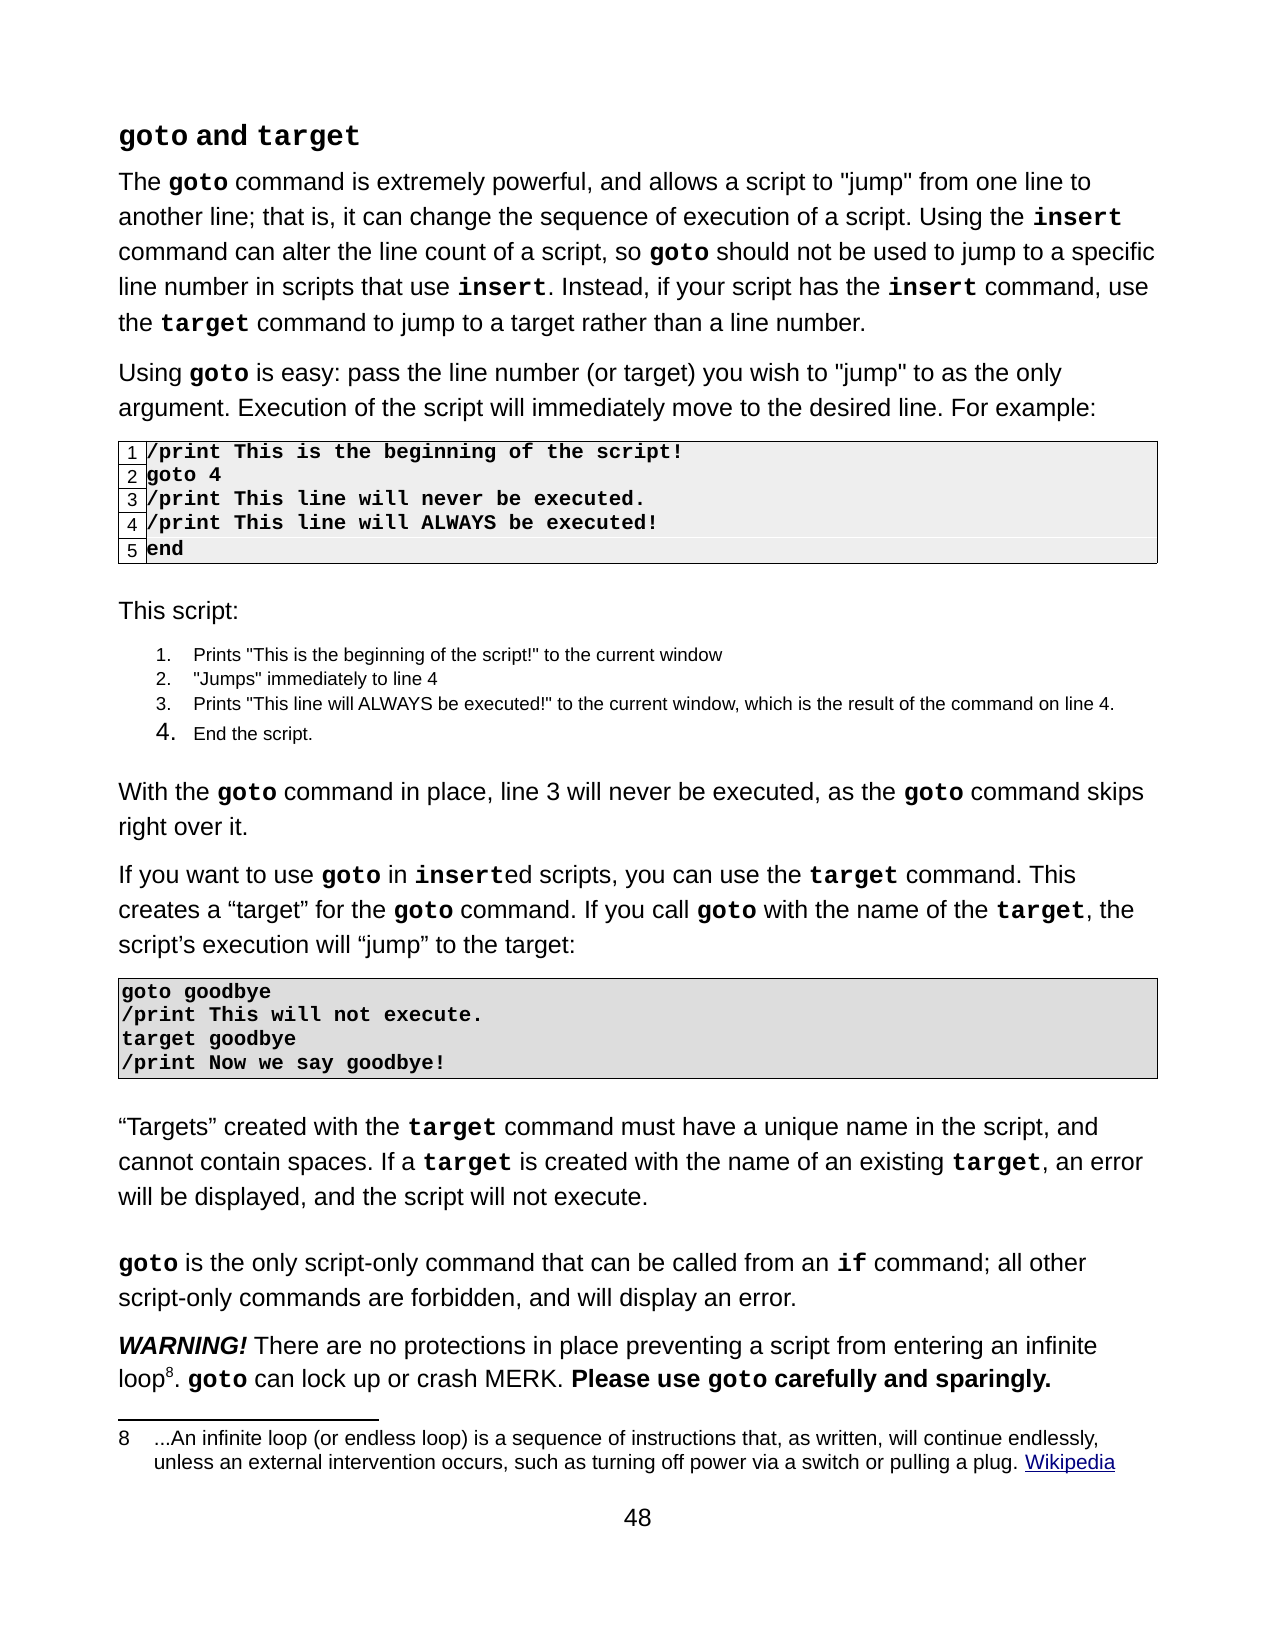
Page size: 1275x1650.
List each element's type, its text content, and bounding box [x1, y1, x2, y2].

text This script: [118, 564, 1157, 625]
table_cell goto 4 [147, 464, 1157, 488]
table_header 1 [119, 442, 146, 464]
table_cell 5 [119, 539, 146, 563]
subtitle goto and target [118, 118, 1157, 154]
text Using goto is easy: pass the line number (or target) you wish to "jump" to as the only argument. Execution of the script will immediately move to the desired line. For example: [118, 358, 1157, 422]
table_cell /print This line will ALWAYS be executed! [147, 512, 1157, 537]
list "Jumps" immediately to line 4 [156, 668, 1157, 689]
text WARNING! There are no protections in place preventing a script from entering an infinite loop. goto can lock up or crash MERK. Please use goto carefully and sparingly. [118, 1331, 1157, 1395]
table_cell 4 [119, 513, 146, 537]
table_cell end [147, 538, 1157, 563]
table_header /print This is the beginning of the script! [147, 442, 1157, 464]
text If you want to use goto in inserted scripts, you can use the target command. This creates a “target” for the goto command. If you call goto with the name of the target, the script’s execution will “jump” to the target: [118, 859, 1157, 959]
text With the goto command in place, line 3 will never be executed, as the goto command skips right over it. [118, 777, 1157, 841]
text ...An infinite loop (or endless loop) is a sequence of instructions that, as written, will continue endlessly, unless an external intervention occurs, such as turning off power via a switch or pulling a plug. Wikipedia [118, 1426, 1157, 1474]
list Prints "This line will ALWAYS be executed!" to the current window, which is the result of the command on line 4. [156, 692, 1157, 714]
text “Targets” created with the target command must have a unique name in the script, and cannot contain spaces. If a target is created with the name of an existing target, an error will be displayed, and the script will not execute. goto is the only script-only command that can be called from an if command; all other script-only commands are forbidden, and will display an error. [118, 1079, 1157, 1312]
list Prints "This is the beginning of the script!" to the current window [156, 644, 1157, 665]
table_cell 2 [119, 465, 146, 488]
list End the script. [156, 717, 1157, 774]
table_header goto goodbye /print This will not execute. target goodbye /print Now we say goodbye! [119, 979, 1157, 1078]
table_cell /print This line will never be executed. [147, 488, 1157, 512]
text The goto command is extremely powerful, and allows a script to "jump" from one line to another line; that is, it can change the sequence of execution of a script. Using the insert command can alter the line count of a script, so goto should not be used to jump to a specific line number in scripts that use insert. Instead, if your script has the insert command, use the target command to jump to a target rather than a line number. [118, 167, 1157, 338]
table_cell 3 [119, 489, 146, 512]
